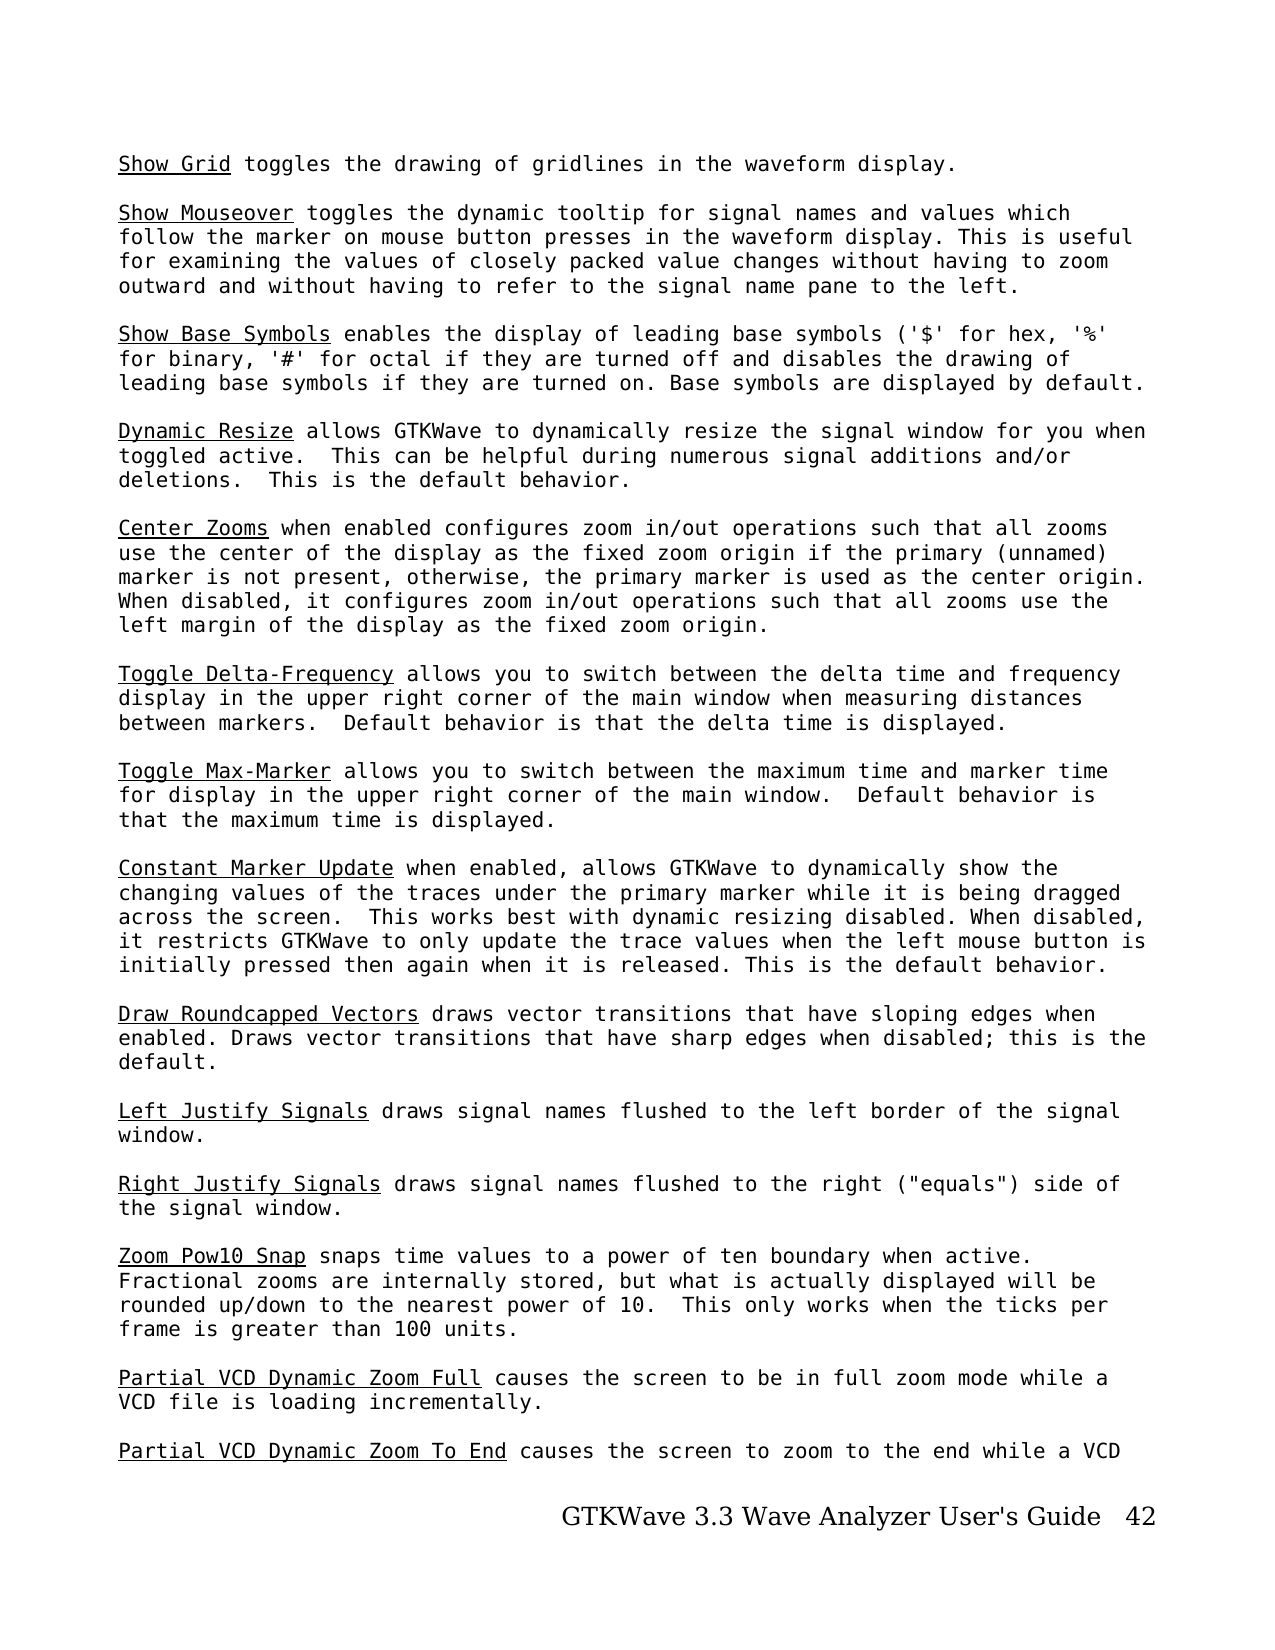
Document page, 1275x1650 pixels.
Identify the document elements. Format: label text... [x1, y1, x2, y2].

text Partial VCD Dynamic Zoom Full causes the screen to be in full zoom mode while a VCD file is loading incrementally. [118, 1366, 1157, 1414]
text Center Zooms when enabled configures zoom in/out operations such that all zooms use the center of the display as the fixed zoom origin if the primary (unnamed) marker is not present, otherwise, the primary marker is used as the center origin. When disabled, it configures zoom in/out operations such that all zooms use the left margin of the display as the fixed zoom origin. [118, 516, 1157, 638]
text Zoom Pow10 Snap snaps time values to a power of ten boundary when active. Fractional zooms are internally stored, but what is actually displayed will be rounded up/down to the nearest power of 10. This only works when the ticks per frame is greater than 100 units. [118, 1244, 1157, 1342]
text Partial VCD Dynamic Zoom To End causes the screen to zoom to the end while a VCD [118, 1439, 1157, 1463]
text Show Mouseover toggles the dynamic tooltip for signal names and values which follow the marker on mouse button presses in the waveform display. This is useful for examining the values of closely packed value changes without having to zoom outward and without having to refer to the signal name pane to the left. [118, 201, 1157, 298]
text Left Justify Signals draws signal names flushed to the left border of the signal window. [118, 1099, 1157, 1147]
text Constant Marker Update when enabled, allows GTKWave to dynamically show the changing values of the traces under the primary marker while it is being dragged across the screen. This works best with dynamic resizing disabled. When disabled, it restricts GTKWave to only update the trace values when the left mouse button is initially pressed then again when it is released. This is the default behavior. [118, 856, 1157, 978]
text Right Justify Signals draws signal names flushed to the right ("equals") side of the signal window. [118, 1172, 1157, 1220]
text Draw Roundcapped Vectors draws vector transitions that have sloping edges when enabled. Draws vector transitions that have sharp edges when disabled; this is the default. [118, 1002, 1157, 1075]
text Toggle Max-Marker allows you to switch between the maximum time and marker time for display in the upper right corner of the main window. Default behavior is that the maximum time is displayed. [118, 759, 1157, 832]
text Show Base Symbols enables the display of leading base symbols ('$' for hex, '%' for binary, '#' for octal if they are turned off and disables the drawing of leading base symbols if they are turned on. Base symbols are displayed by default. [118, 322, 1157, 395]
text Dynamic Resize allows GTKWave to dynamically resize the signal window for you when toggled active. This can be helpful during numerous signal additions and/or deletions. This is the default behavior. [118, 419, 1157, 492]
text Show Grid toggles the drawing of gridlines in the waveform display. [118, 152, 1157, 177]
text Toggle Delta-Frequency allows you to switch between the delta time and frequency display in the upper right corner of the main window when measuring distances between markers. Default behavior is that the delta time is displayed. [118, 662, 1157, 735]
